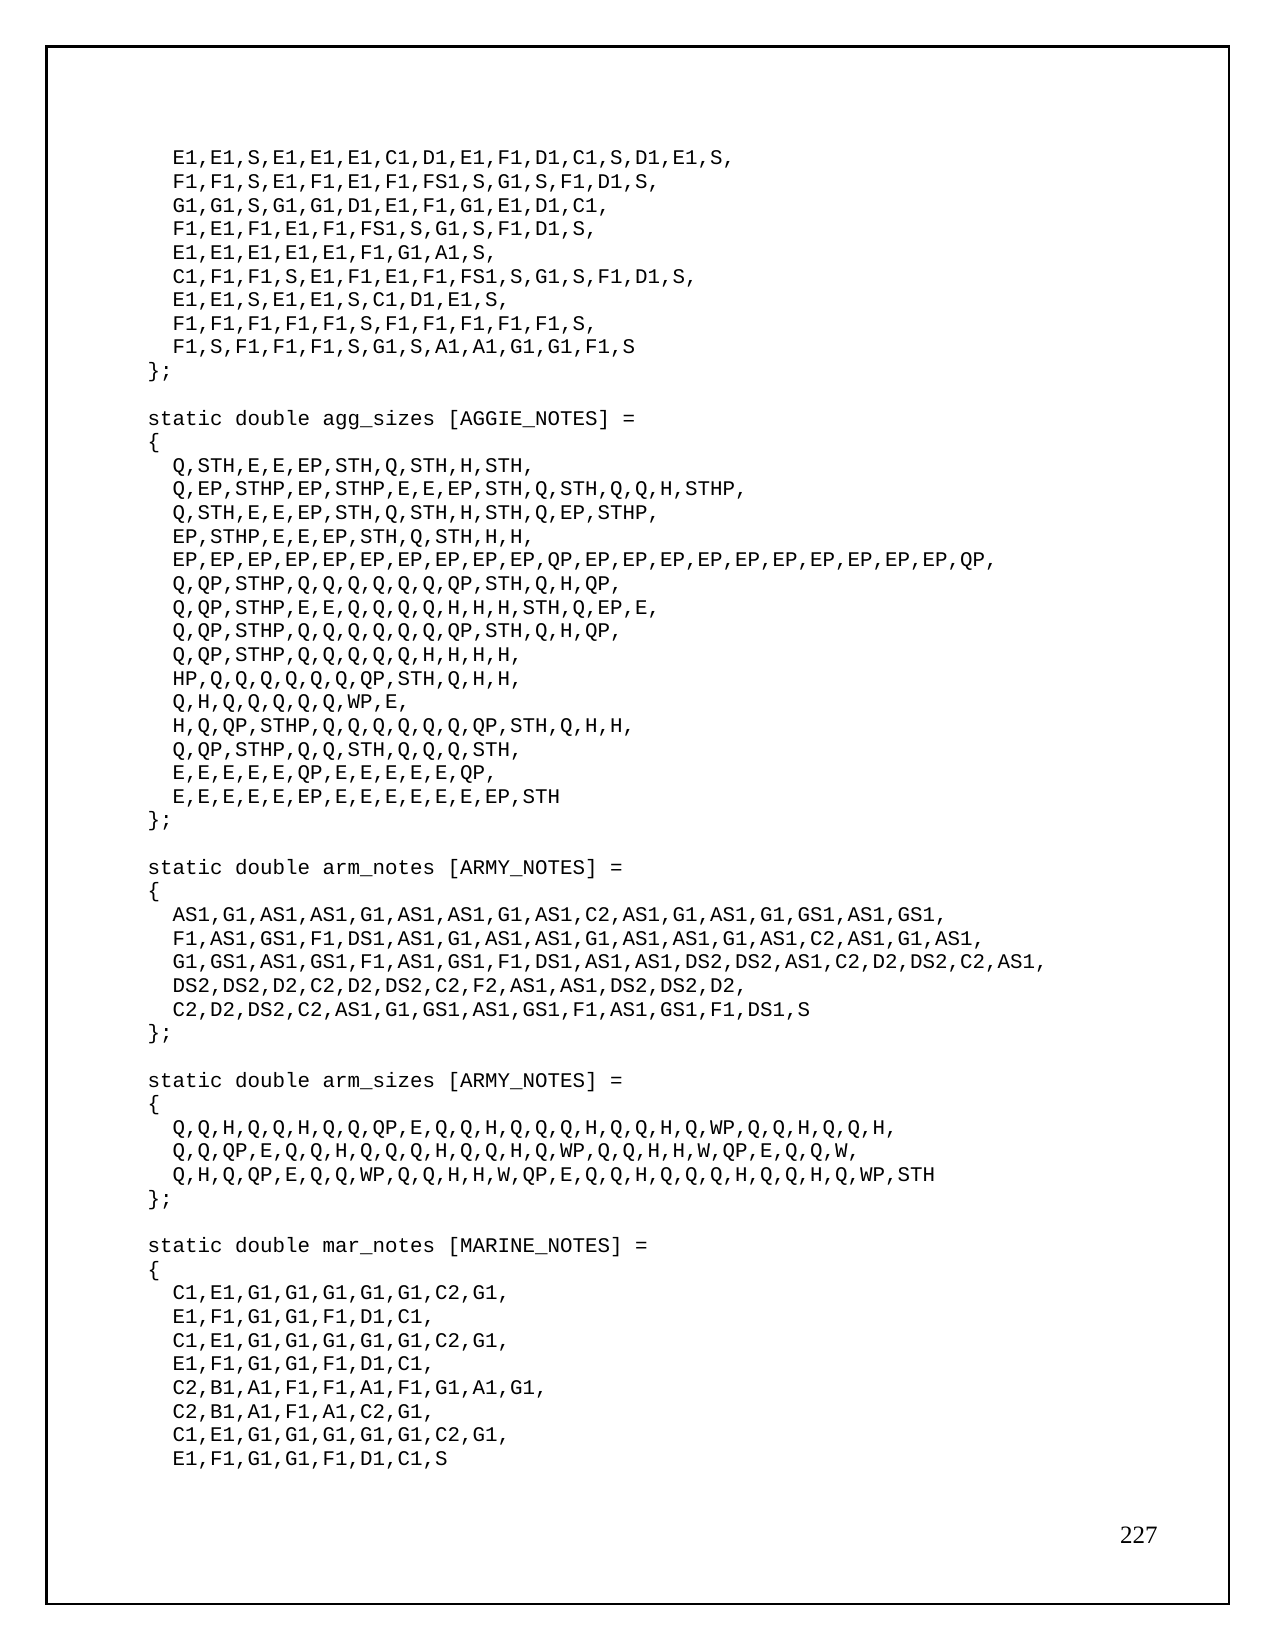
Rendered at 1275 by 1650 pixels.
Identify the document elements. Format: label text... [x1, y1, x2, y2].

text E1,F1,G1,G1,F1,D1,C1,S [147, 1448, 1158, 1472]
text EP,STHP,E,E,EP,STH,Q,STH,H,H, [147, 526, 1158, 549]
text F1,AS1,GS1,F1,DS1,AS1,G1,AS1,AS1,G1,AS1,AS1,G1,AS1,C2,AS1,G1,AS1, [147, 928, 1158, 951]
text EP,EP,EP,EP,EP,EP,EP,EP,EP,EP,QP,EP,EP,EP,EP,EP,EP,EP,EP,EP,EP,QP, [147, 549, 1158, 573]
text Q,H,Q,Q,Q,Q,Q,WP,E, [147, 691, 1158, 715]
text E1,F1,G1,G1,F1,D1,C1, [147, 1353, 1158, 1377]
text C2,B1,A1,F1,F1,A1,F1,G1,A1,G1, [147, 1377, 1158, 1401]
text E1,E1,S,E1,E1,S,C1,D1,E1,S, [147, 289, 1158, 313]
text E,E,E,E,E,EP,E,E,E,E,E,E,EP,STH [147, 786, 1158, 809]
text static double mar_notes [MARINE_NOTES] = [147, 1235, 1158, 1259]
text }; [147, 1188, 1158, 1211]
text Q,Q,QP,E,Q,Q,H,Q,Q,Q,H,Q,Q,H,Q,WP,Q,Q,H,H,W,QP,E,Q,Q,W, [147, 1141, 1158, 1164]
text F1,F1,S,E1,F1,E1,F1,FS1,S,G1,S,F1,D1,S, [147, 171, 1158, 195]
text Q,QP,STHP,Q,Q,Q,Q,Q,Q,QP,STH,Q,H,QP, [147, 620, 1158, 644]
text C1,E1,G1,G1,G1,G1,G1,C2,G1, [147, 1424, 1158, 1448]
text Q,Q,H,Q,Q,H,Q,Q,QP,E,Q,Q,H,Q,Q,Q,H,Q,Q,H,Q,WP,Q,Q,H,Q,Q,H, [147, 1117, 1158, 1141]
text Q,QP,STHP,Q,Q,Q,Q,Q,H,H,H,H, [147, 644, 1158, 668]
text E1,E1,S,E1,E1,E1,C1,D1,E1,F1,D1,C1,S,D1,E1,S, [147, 147, 1158, 171]
text { [147, 880, 1158, 904]
text HP,Q,Q,Q,Q,Q,Q,QP,STH,Q,H,H, [147, 668, 1158, 691]
text DS2,DS2,D2,C2,D2,DS2,C2,F2,AS1,AS1,DS2,DS2,D2, [147, 975, 1158, 999]
text Q,H,Q,QP,E,Q,Q,WP,Q,Q,H,H,W,QP,E,Q,Q,H,Q,Q,Q,H,Q,Q,H,Q,WP,STH [147, 1164, 1158, 1188]
text F1,F1,F1,F1,F1,S,F1,F1,F1,F1,F1,S, [147, 313, 1158, 337]
text H,Q,QP,STHP,Q,Q,Q,Q,Q,Q,QP,STH,Q,H,H, [147, 715, 1158, 738]
text C1,F1,F1,S,E1,F1,E1,F1,FS1,S,G1,S,F1,D1,S, [147, 266, 1158, 289]
text Q,STH,E,E,EP,STH,Q,STH,H,STH, [147, 455, 1158, 478]
text }; [147, 360, 1158, 384]
text C1,E1,G1,G1,G1,G1,G1,C2,G1, [147, 1282, 1158, 1306]
text { [147, 1093, 1158, 1117]
text C2,D2,DS2,C2,AS1,G1,GS1,AS1,GS1,F1,AS1,GS1,F1,DS1,S [147, 999, 1158, 1022]
text }; [147, 809, 1158, 833]
text }; [147, 1022, 1158, 1046]
text Q,EP,STHP,EP,STHP,E,E,EP,STH,Q,STH,Q,Q,H,STHP, [147, 478, 1158, 502]
text E,E,E,E,E,QP,E,E,E,E,E,QP, [147, 762, 1158, 786]
text static double arm_notes [ARMY_NOTES] = [147, 857, 1158, 880]
text C1,E1,G1,G1,G1,G1,G1,C2,G1, [147, 1330, 1158, 1353]
text E1,E1,E1,E1,E1,F1,G1,A1,S, [147, 242, 1158, 266]
text { [147, 431, 1158, 455]
text static double agg_sizes [AGGIE_NOTES] = [147, 407, 1158, 431]
text G1,GS1,AS1,GS1,F1,AS1,GS1,F1,DS1,AS1,AS1,DS2,DS2,AS1,C2,D2,DS2,C2,AS1, [147, 951, 1158, 975]
text AS1,G1,AS1,AS1,G1,AS1,AS1,G1,AS1,C2,AS1,G1,AS1,G1,GS1,AS1,GS1, [147, 904, 1158, 928]
text F1,E1,F1,E1,F1,FS1,S,G1,S,F1,D1,S, [147, 218, 1158, 242]
text Q,QP,STHP,Q,Q,STH,Q,Q,Q,STH, [147, 738, 1158, 762]
text E1,F1,G1,G1,F1,D1,C1, [147, 1306, 1158, 1330]
text Q,QP,STHP,Q,Q,Q,Q,Q,Q,QP,STH,Q,H,QP, [147, 573, 1158, 597]
text { [147, 1259, 1158, 1282]
text G1,G1,S,G1,G1,D1,E1,F1,G1,E1,D1,C1, [147, 195, 1158, 218]
text C2,B1,A1,F1,A1,C2,G1, [147, 1401, 1158, 1424]
text static double arm_sizes [ARMY_NOTES] = [147, 1069, 1158, 1093]
text F1,S,F1,F1,F1,S,G1,S,A1,A1,G1,G1,F1,S [147, 337, 1158, 360]
text Q,QP,STHP,E,E,Q,Q,Q,Q,H,H,H,STH,Q,EP,E, [147, 597, 1158, 620]
text Q,STH,E,E,EP,STH,Q,STH,H,STH,Q,EP,STHP, [147, 502, 1158, 526]
